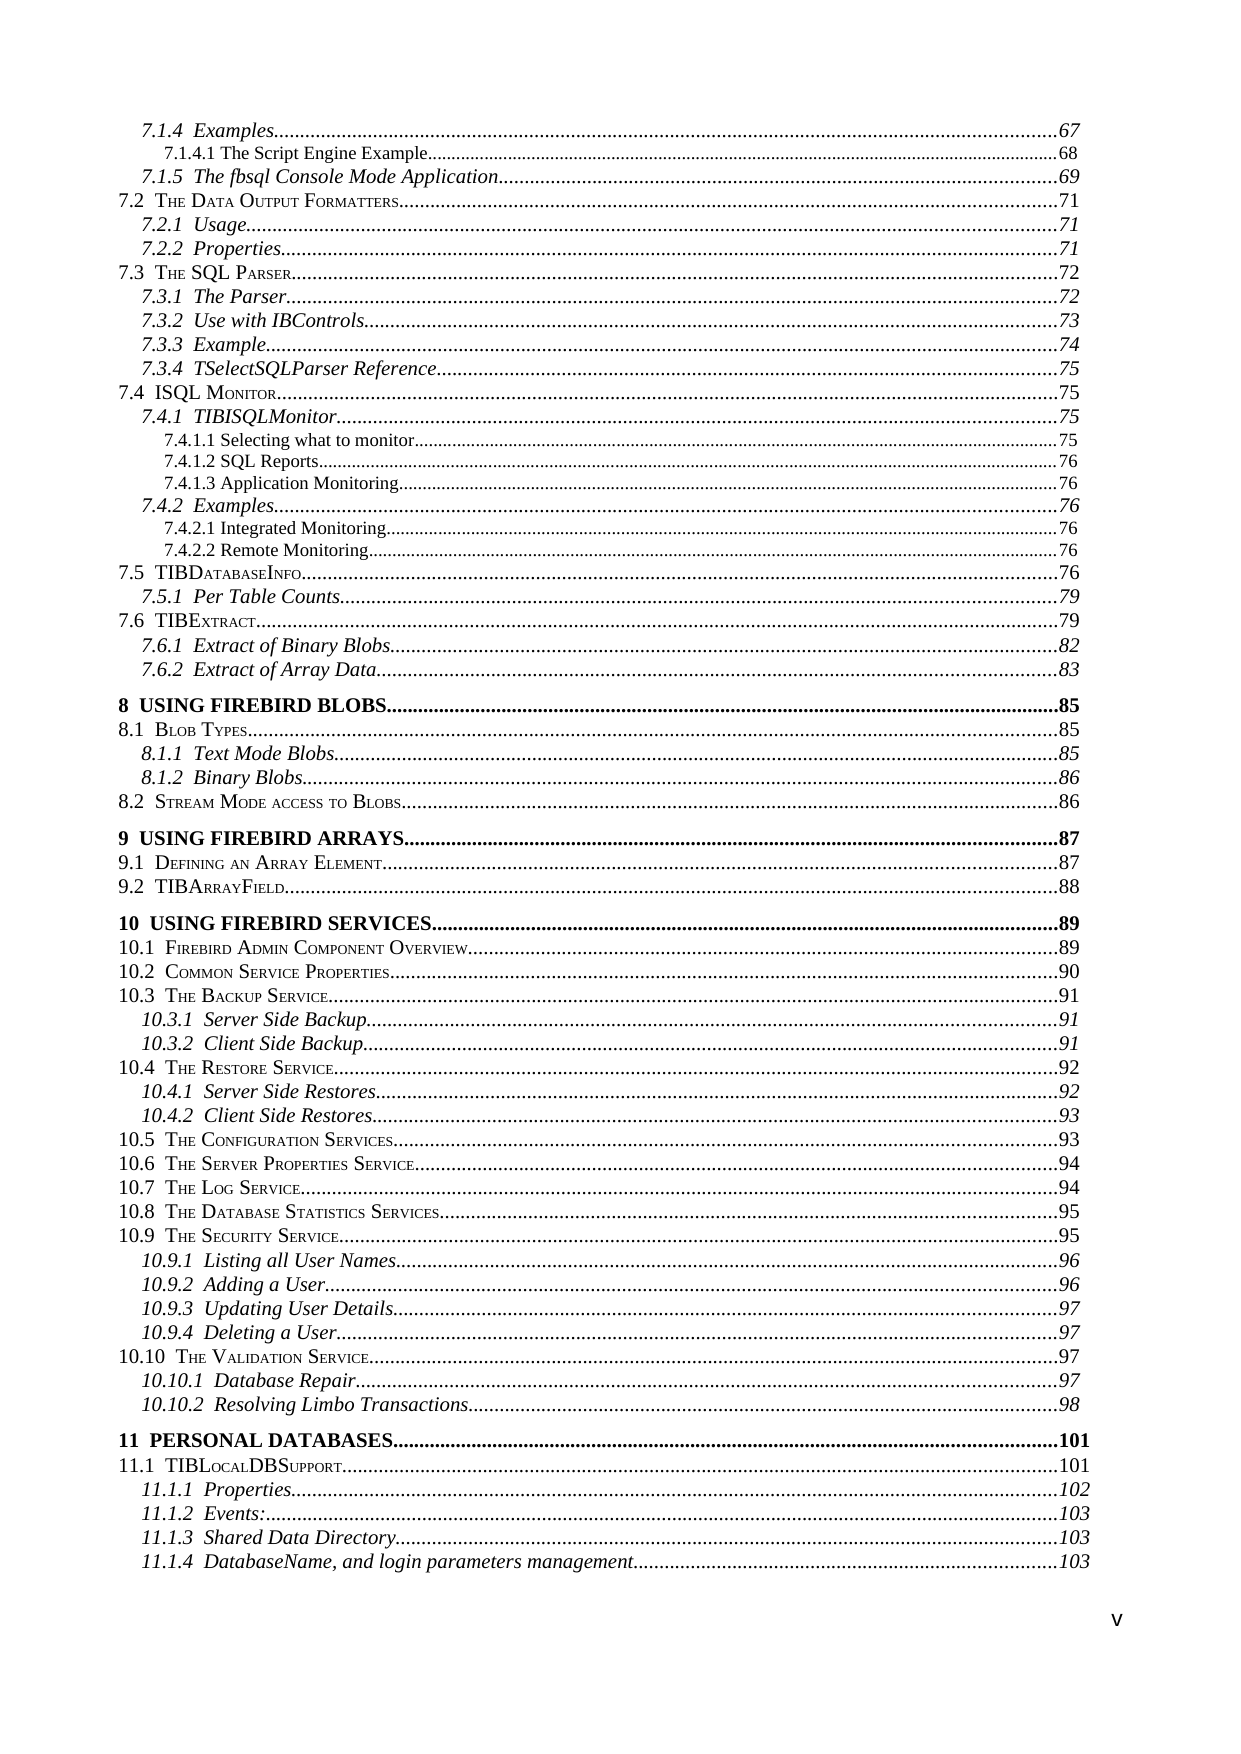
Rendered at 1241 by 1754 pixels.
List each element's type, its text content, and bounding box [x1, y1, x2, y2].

text 7.2.2 Properties 71 [141, 236, 1122, 260]
text 9 Using Firebird Arrays 87 [118, 826, 1122, 850]
text 7.3.2 Use with IBControls 73 [141, 308, 1122, 332]
text 8 Using Firebird Blobs 85 [118, 693, 1122, 717]
text 8.1.2 Binary Blobs 86 [141, 765, 1122, 789]
text 10.9.3 Updating User Details 97 [141, 1296, 1122, 1320]
text 7.4.1.2 SQL Reports 76 [164, 450, 1122, 472]
text 7.3.4 TSelectSQLParser Reference 75 [141, 356, 1122, 380]
text 11 Personal Databases 101 [118, 1428, 1122, 1452]
text 7.4.2 Examples 76 [141, 493, 1122, 517]
text 7.3.1 The Parser 72 [141, 284, 1122, 308]
text 10.2 Common Service Properties 90 [118, 959, 1122, 983]
text 10.4.2 Client Side Restores 93 [141, 1103, 1122, 1127]
text 7.4.1.3 Application Monitoring 76 [164, 472, 1122, 493]
text 7.6.2 Extract of Array Data 83 [141, 657, 1122, 681]
text 7.4.1.1 Selecting what to monitor 75 [164, 428, 1122, 450]
text 7.2 The Data Output Formatters 71 [118, 188, 1122, 212]
text 10.9.2 Adding a User 96 [141, 1272, 1122, 1296]
text 11.1.3 Shared Data Directory 103 [141, 1525, 1122, 1549]
text 7.4.2.1 Integrated Monitoring 76 [164, 517, 1122, 539]
text 7.1.4.1 The Script Engine Example 68 [164, 142, 1122, 164]
text 9.1 Defining an Array Element 87 [118, 850, 1122, 874]
text 8.1.1 Text Mode Blobs 85 [141, 741, 1122, 765]
text 7.2.1 Usage 71 [141, 212, 1122, 236]
text 10.3.2 Client Side Backup 91 [141, 1031, 1122, 1055]
text 10.8 The Database Statistics Services 95 [118, 1199, 1122, 1223]
text 10.10.2 Resolving Limbo Transactions 98 [141, 1392, 1122, 1416]
text 10 Using Firebird Services 89 [118, 911, 1122, 935]
text 7.4.2.2 Remote Monitoring 76 [164, 539, 1122, 560]
text 11.1.1 Properties 102 [141, 1477, 1122, 1501]
text 8.1 Blob Types 85 [118, 717, 1122, 741]
text 10.10.1 Database Repair 97 [141, 1368, 1122, 1392]
text 10.9.4 Deleting a User 97 [141, 1320, 1122, 1344]
text 10.9 The Security Service 95 [118, 1223, 1122, 1247]
text 7.1.5 The fbsql Console Mode Application 69 [141, 164, 1122, 188]
text 7.6 TIBExtract 79 [118, 608, 1122, 632]
text 7.6.1 Extract of Binary Blobs 82 [141, 632, 1122, 657]
text 7.1.4 Examples 67 [141, 118, 1122, 142]
text 10.3.1 Server Side Backup 91 [141, 1007, 1122, 1031]
text 7.4.1 TIBISQLMonitor 75 [141, 404, 1122, 428]
text 7.5 TIBDatabaseInfo 76 [118, 560, 1122, 584]
text 7.5.1 Per Table Counts 79 [141, 584, 1122, 608]
text 10.1 Firebird Admin Component Overview 89 [118, 935, 1122, 959]
text 10.4 The Restore Service 92 [118, 1055, 1122, 1079]
text 10.5 The Configuration Services 93 [118, 1127, 1122, 1151]
text 7.3 The SQL Parser 72 [118, 260, 1122, 284]
text 10.9.1 Listing all User Names 96 [141, 1247, 1122, 1272]
text 11.1 TIBLocalDBSupport 101 [118, 1452, 1122, 1477]
text 8.2 Stream Mode access to Blobs 86 [118, 789, 1122, 813]
text 10.3 The Backup Service 91 [118, 983, 1122, 1007]
text 9.2 TIBArrayField 88 [118, 874, 1122, 898]
text 10.7 The Log Service 94 [118, 1175, 1122, 1199]
text 7.3.3 Example 74 [141, 332, 1122, 356]
text 7.4 ISQL Monitor 75 [118, 380, 1122, 404]
text 10.10 The Validation Service 97 [118, 1344, 1122, 1368]
text 10.4.1 Server Side Restores 92 [141, 1079, 1122, 1103]
text 11.1.2 Events: 103 [141, 1501, 1122, 1525]
text 11.1.4 DatabaseName, and login parameters management 103 [141, 1549, 1122, 1573]
text 10.6 The Server Properties Service 94 [118, 1151, 1122, 1175]
